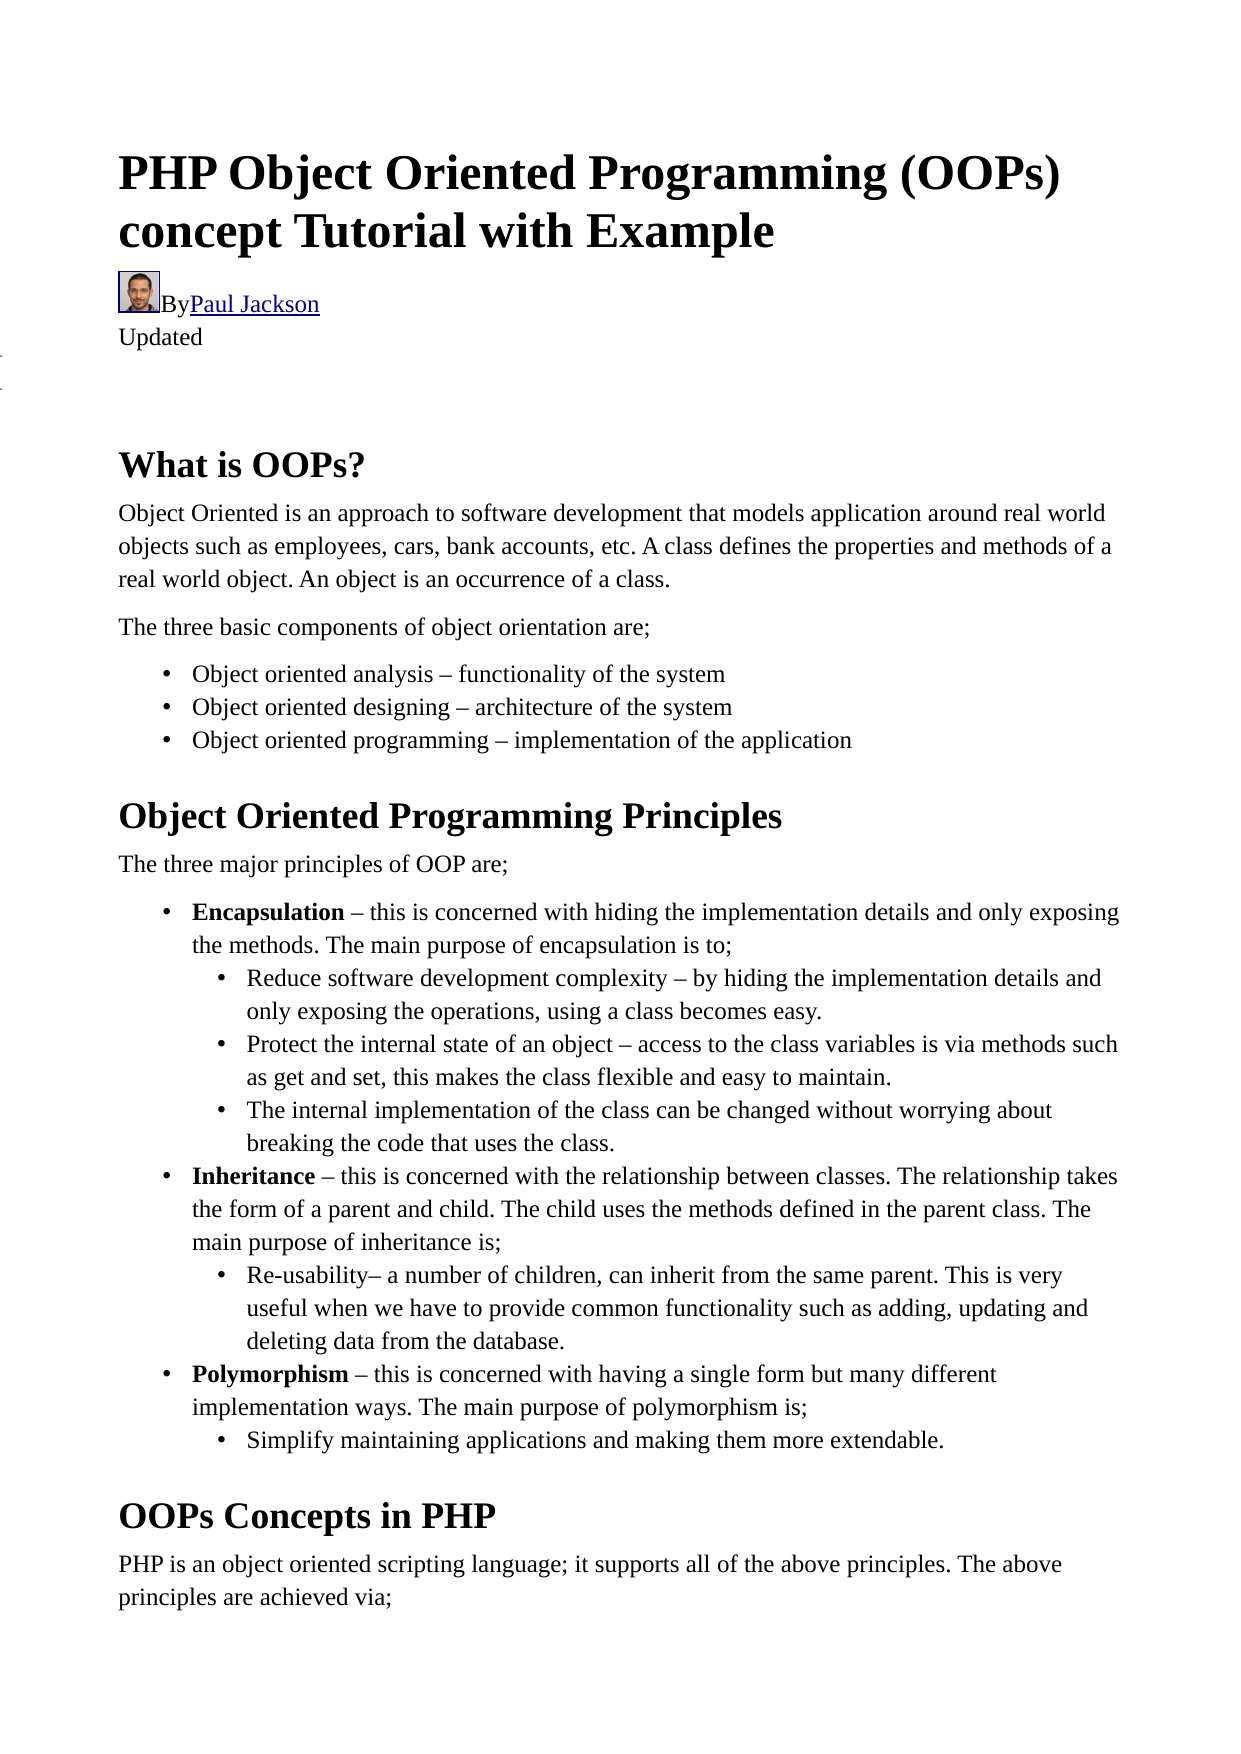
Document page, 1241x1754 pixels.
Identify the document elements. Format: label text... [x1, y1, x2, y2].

list Protect the internal state of an object – access to the class variables is via methods such as get and set, this makes the class flexible and easy to maintain. [217, 1029, 1122, 1091]
list Simplify maintaining applications and making them more extendable. [217, 1425, 1122, 1454]
text The three major principles of OOP are; [118, 849, 1122, 878]
text ByPaul Jackson [118, 271, 1122, 318]
text Updated [118, 322, 1122, 351]
text PHP is an object oriented scripting language; it supports all of the above principles. The above principles are achieved via; [118, 1549, 1122, 1611]
list Object oriented analysis – functionality of the system [162, 659, 1122, 688]
picture [120, 272, 159, 311]
subtitle What is OOPs? [118, 442, 1122, 486]
list Reduce software development complexity – by hiding the implementation details and only exposing the operations, using a class becomes easy. [217, 963, 1122, 1025]
text Object Oriented is an approach to software development that models application around real world objects such as employees, cars, bank accounts, etc. A class defines the properties and methods of a real world object. An object is an occurrence of a class. [118, 498, 1122, 593]
text The three basic components of object orientation are; [118, 612, 1122, 640]
list Object oriented designing – architecture of the system [162, 692, 1122, 721]
subtitle PHP Object Oriented Programming (OOPs) concept Tutorial with Example [118, 143, 1122, 258]
list Object oriented programming – implementation of the application [162, 725, 1122, 754]
list Polymorphism – this is concerned with having a single form but many different implementation ways. The main purpose of polymorphism is; [162, 1359, 1122, 1421]
subtitle Object Oriented Programming Principles [118, 794, 1122, 837]
list Encapsulation – this is concerned with hiding the implementation details and only exposing the methods. The main purpose of encapsulation is to; [162, 897, 1122, 959]
list Inheritance – this is concerned with the relationship between classes. The relationship takes the form of a parent and child. The child uses the methods defined in the parent class. The main purpose of inheritance is; [162, 1161, 1122, 1256]
list Re-usability– a number of children, can inherit from the same parent. This is very useful when we have to provide common functionality such as adding, updating and deleting data from the database. [217, 1260, 1122, 1355]
subtitle OOPs Concepts in PHP [118, 1494, 1122, 1537]
list The internal implementation of the class can be changed without worrying about breaking the code that uses the class. [217, 1095, 1122, 1157]
